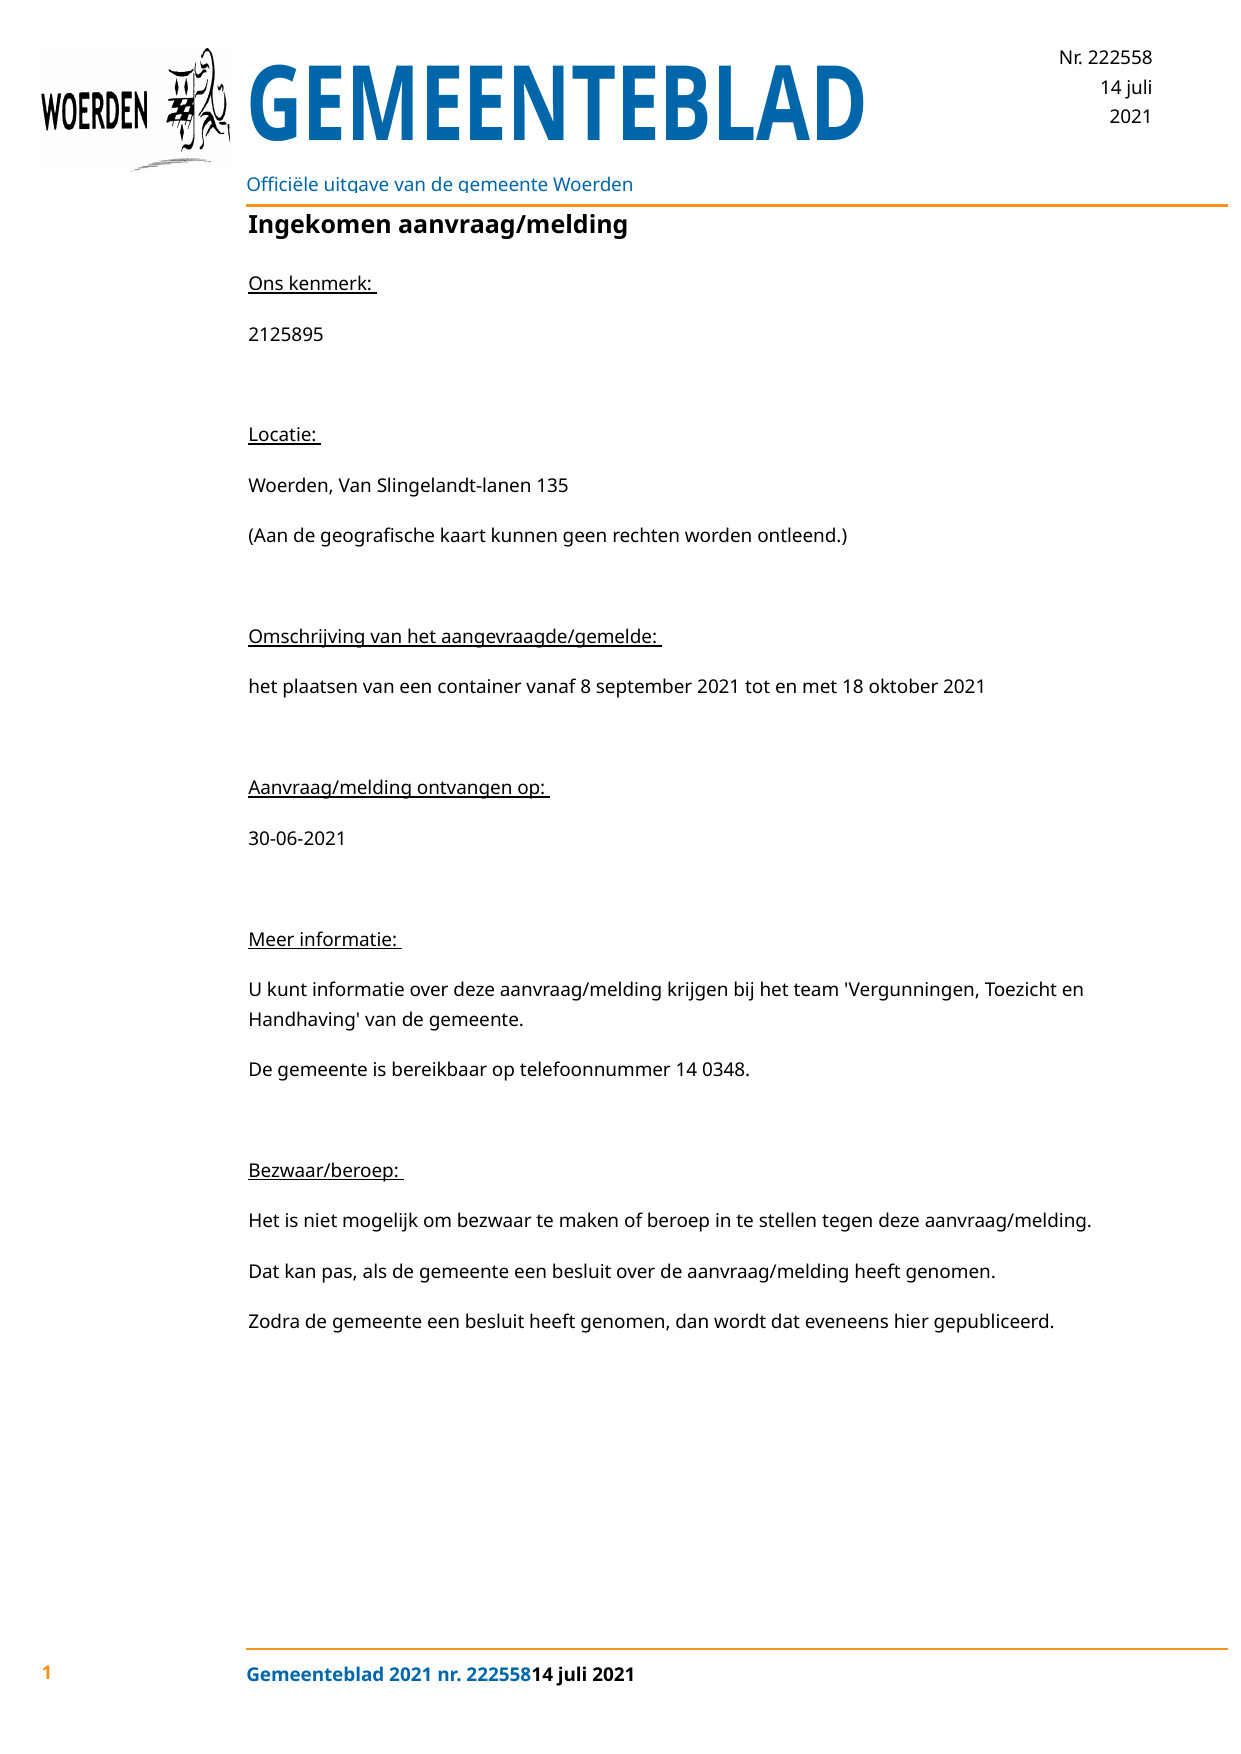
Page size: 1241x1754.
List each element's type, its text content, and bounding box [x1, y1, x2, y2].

text Woerden, Van Slingelandt-lanen 135 [248, 472, 1152, 498]
text Het is niet mogelijk om bezwaar te maken of beroep in te stellen tegen deze aanvraag/melding. [248, 1207, 1152, 1233]
text (Aan de geografische kaart kunnen geen rechten worden ontleend.) [248, 522, 1152, 548]
picture [41, 47, 231, 172]
text 2125895 [248, 321, 1152, 346]
text het plaatsen van een container vanaf 8 september 2021 tot en met 18 oktober 2021 [248, 674, 1152, 699]
text Meer informatie: [248, 926, 1152, 951]
text U kunt informatie over deze aanvraag/melding krijgen bij het team 'Vergunningen, Toezicht en Handhaving' van de gemeente. [248, 976, 1152, 1031]
text Aanvraag/melding ontvangen op: [248, 774, 1152, 800]
text Locatie: [248, 422, 1152, 447]
text Dat kan pas, als de gemeente een besluit over de aanvraag/melding heeft genomen. [248, 1258, 1152, 1283]
text Zodra de gemeente een besluit heeft genomen, dan wordt dat eveneens hier gepubliceerd. [248, 1308, 1152, 1334]
text De gemeente is bereikbaar op telefoonnummer 14 0348. [248, 1056, 1152, 1082]
text Bezwaar/beroep: [248, 1157, 1152, 1183]
text Ingekomen aanvraag/melding [248, 207, 1152, 241]
text Omschrijving van het aangevraagde/gemelde: [248, 623, 1152, 649]
text Ons kenmerk: [248, 270, 1152, 296]
text 30-06-2021 [248, 825, 1152, 851]
